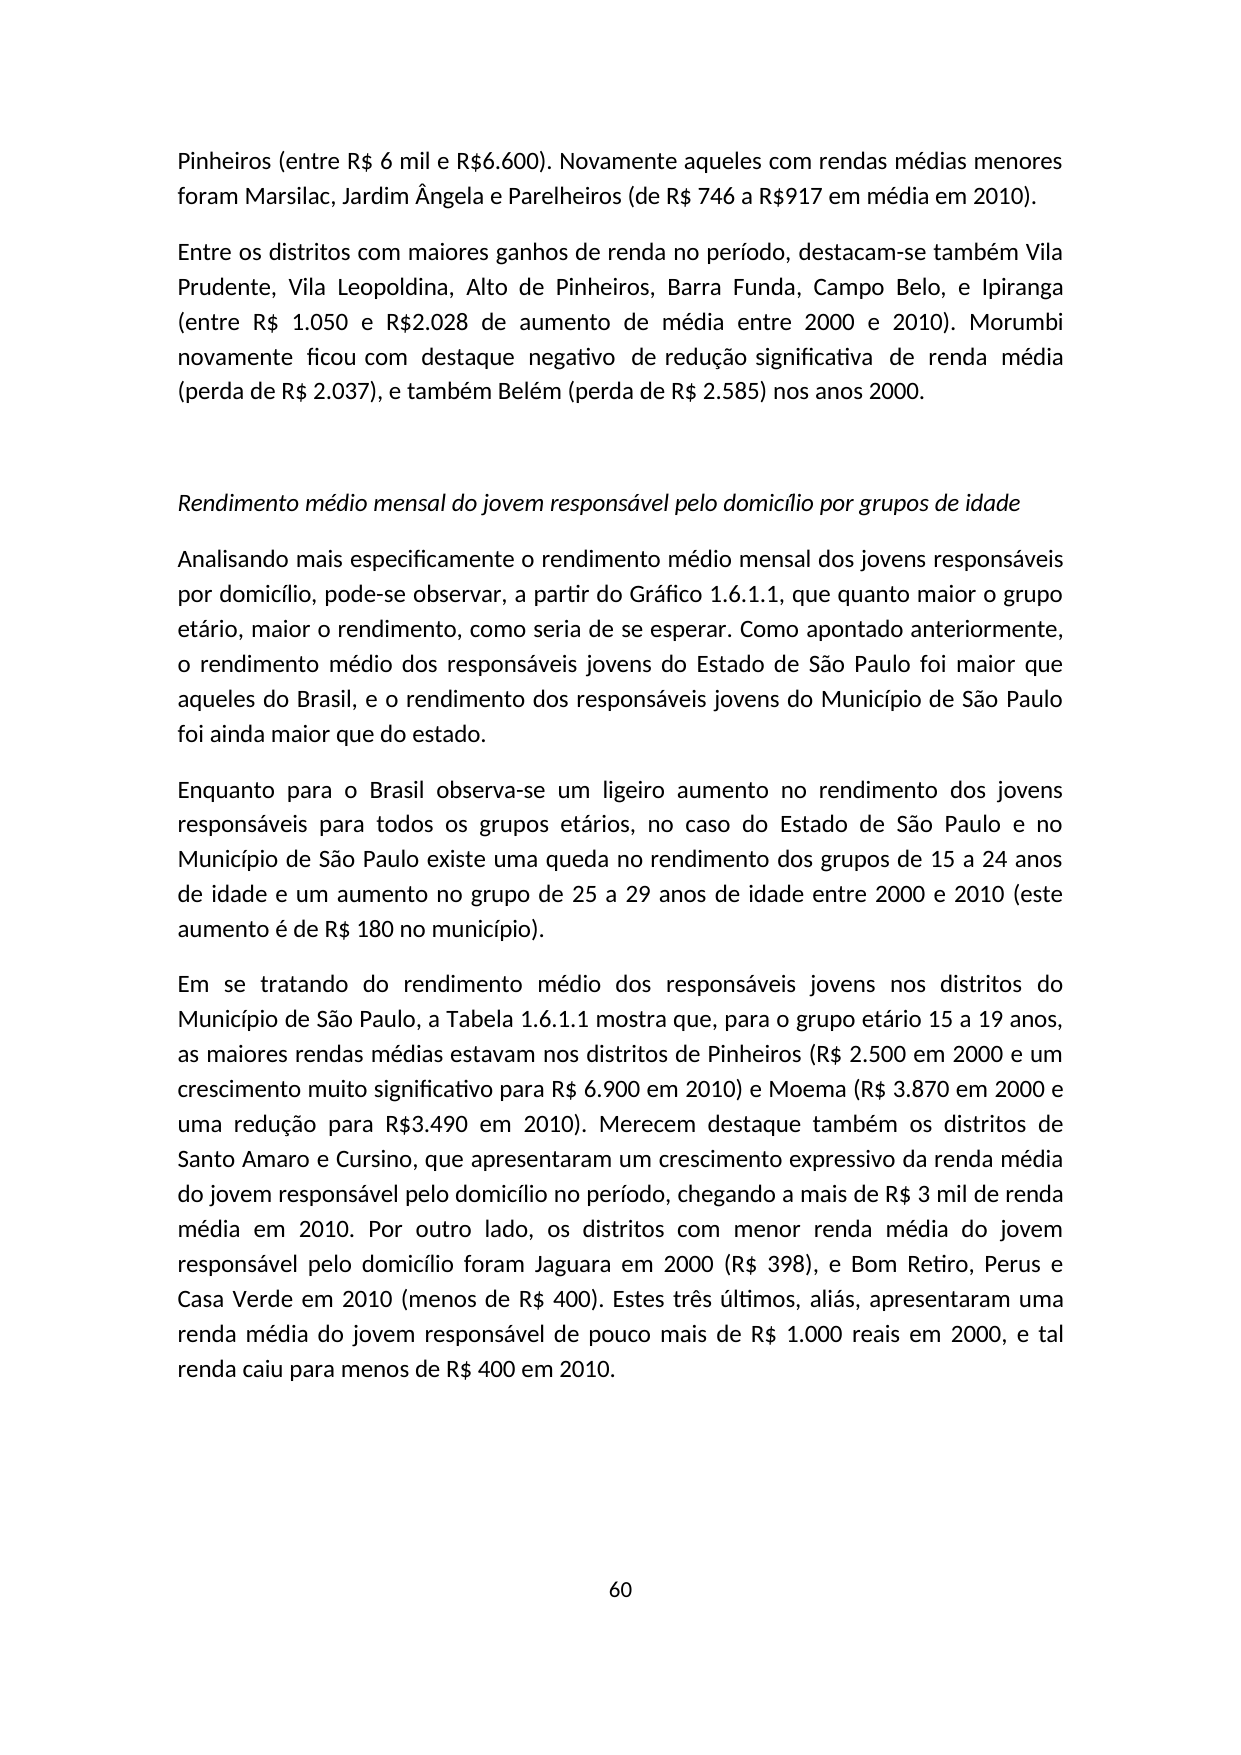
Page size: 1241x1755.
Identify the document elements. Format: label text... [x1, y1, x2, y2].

text Em se tratando do rendimento médio dos responsáveis jovens nos distritos do Município de São Paulo, a Tabela 1.6.1.1 mostra que, para o grupo etário 15 a 19 anos, as maiores rendas médias estavam nos distritos de Pinheiros (R$ 2.500 em 2000 e um crescimento muito significativo para R$ 6.900 em 2010) e Moema (R$ 3.870 em 2000 e uma redução para R$3.490 em 2010). Merecem destaque também os distritos de Santo Amaro e Cursino, que apresentaram um crescimento expressivo da renda média do jovem responsável pelo domicílio no período, chegando a mais de R$ 3 mil de renda média em 2010. Por outro lado, os distritos com menor renda média do jovem responsável pelo domicílio foram Jaguara em 2000 (R$ 398), e Bom Retiro, Perus e Casa Verde em 2010 (menos de R$ 400). Estes três últimos, aliás, apresentaram uma renda média do jovem responsável de pouco mais de R$ 1.000 reais em 2000, e tal renda caiu para menos de R$ 400 em 2010. [177, 969, 1064, 1384]
text Pinheiros (entre R$ 6 mil e R$6.600). Novamente aqueles com rendas médias menores foram Marsilac, Jardim Ângela e Parelheiros (de R$ 746 a R$917 em média em 2010). [177, 146, 1063, 211]
text Entre os distritos com maiores ganhos de renda no período, destacam-se também Vila Prudente, Vila Leopoldina, Alto de Pinheiros, Barra Funda, Campo Belo, e Ipiranga (entre R$ 1.050 e R$2.028 de aumento de média entre 2000 e 2010). Morumbi novamente ficou com destaque negativo de redução significativa de renda média (perda de R$ 2.037), e também Belém (perda de R$ 2.585) nos anos 2000. [177, 236, 1064, 406]
text Enquanto para o Brasil observa-se um ligeiro aumento no rendimento dos jovens responsáveis para todos os grupos etários, no caso do Estado de São Paulo e no Município de São Paulo existe uma queda no rendimento dos grupos de 15 a 24 anos de idade e um aumento no grupo de 25 a 29 anos de idade entre 2000 e 2010 (este aumento é de R$ 180 no município). [177, 774, 1063, 943]
text Rendimento médio mensal do jovem responsável pelo domicílio por grupos de idade [177, 487, 1076, 517]
text Analisando mais especificamente o rendimento médio mensal dos jovens responsáveis por domicílio, pode-se observar, a partir do Gráfico 1.6.1.1, que quanto maior o grupo etário, maior o rendimento, como seria de se esperar. Como apontado anteriormente, o rendimento médio dos responsáveis jovens do Estado de São Paulo foi maior que aqueles do Brasil, e o rendimento dos responsáveis jovens do Município de São Paulo foi ainda maior que do estado. [177, 543, 1064, 748]
